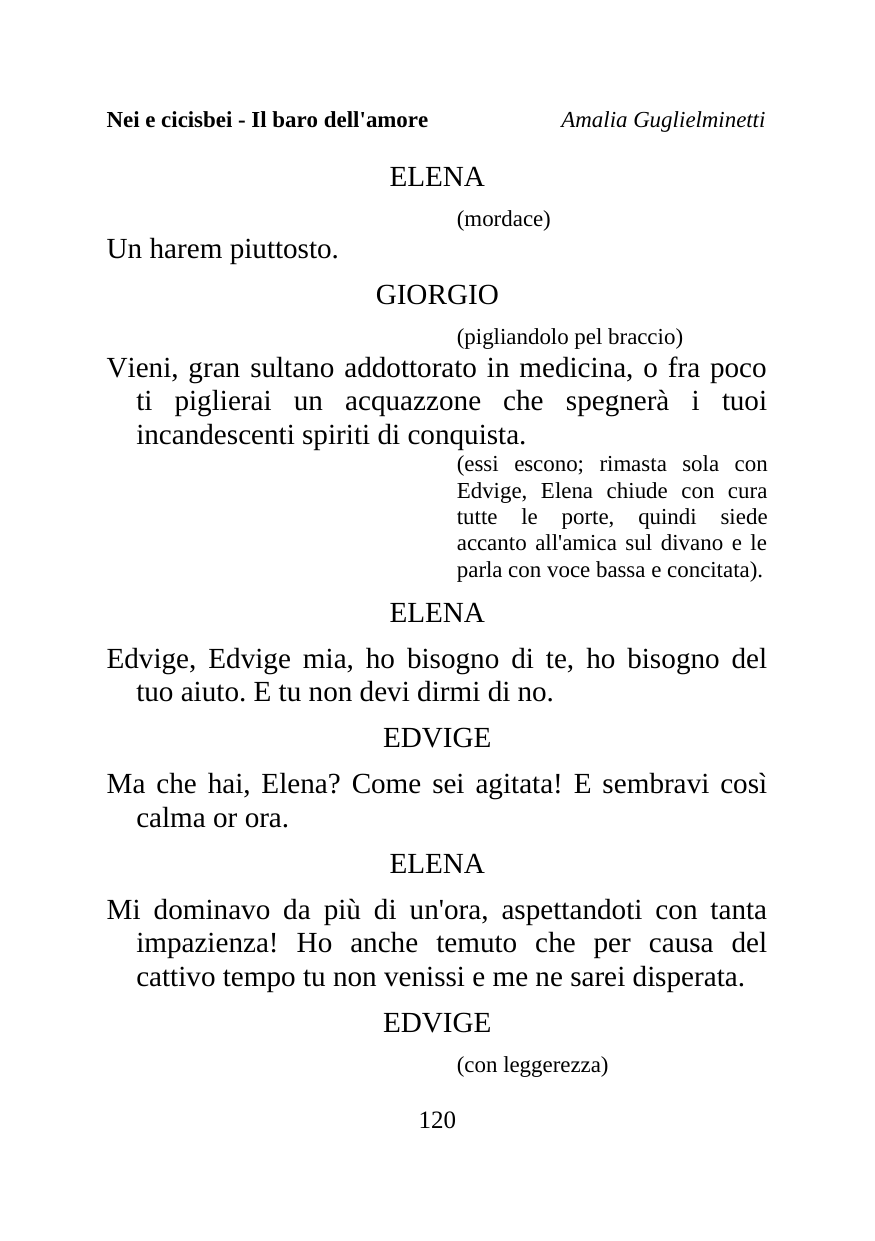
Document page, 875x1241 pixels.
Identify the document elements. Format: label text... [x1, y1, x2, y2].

text (mordace) [457, 205, 768, 231]
text Edvige, Edvige mia, ho bisogno di te, ho bisogno del tuo aiuto. E tu non devi dirmi di no. [106, 641, 768, 708]
text EDVIGE [106, 1005, 768, 1039]
text Vieni, gran sultano addottorato in medicina, o fra poco ti piglierai un acquazzone che spegnerà i tuoi incandescenti spiriti di conquista. [106, 350, 768, 450]
text ELENA [106, 159, 768, 192]
text GIORGIO [106, 277, 768, 311]
text Mi dominavo da più di un'ora, aspettandoti con tanta impazienza! Ho anche temuto che per causa del cattivo tempo tu non venissi e me ne sarei disperata. [106, 892, 768, 993]
text ELENA [106, 595, 768, 628]
text Un harem piuttosto. [106, 231, 768, 265]
text (essi escono; rimasta sola con Edvige, Elena chiude con cura tutte le porte, quindi siede accanto all'amica sul divano e le parla con voce bassa e concitata). [457, 450, 768, 582]
text EDVIGE [106, 720, 768, 754]
text ELENA [106, 846, 768, 879]
text (pigliandolo pel braccio) [457, 323, 768, 350]
text (con leggerezza) [457, 1051, 768, 1077]
text Ma che hai, Elena? Come sei agitata! E sembravi così calma or ora. [106, 766, 768, 833]
